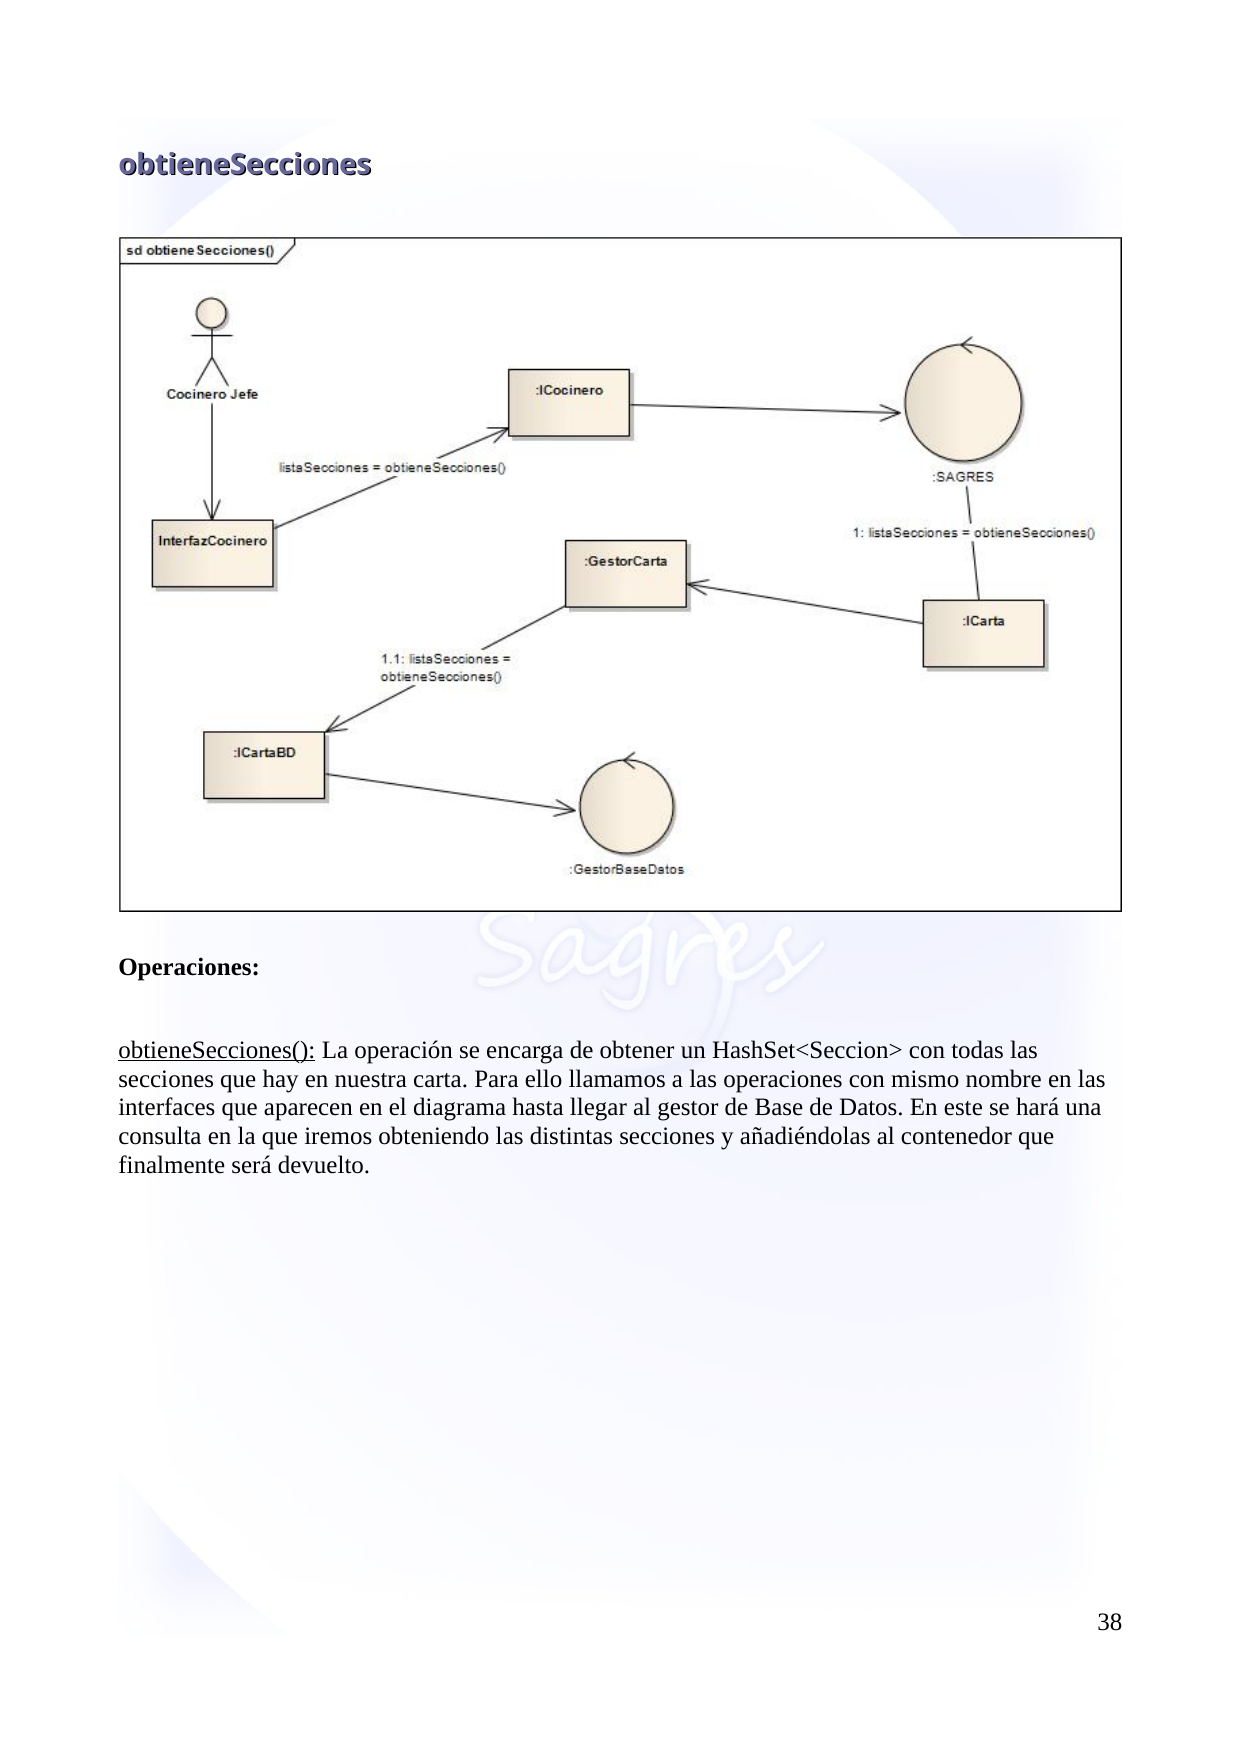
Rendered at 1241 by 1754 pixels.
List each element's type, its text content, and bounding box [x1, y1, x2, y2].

text obtieneSecciones(): La operación se encarga de obtener un HashSet<Seccion> con todas las secciones que hay en nuestra carta. Para ello llamamos a las operaciones con mismo nombre en las interfaces que aparecen en el diagrama hasta llegar al gestor de Base de Datos. En este se hará una consulta en la que iremos obteniendo las distintas secciones y añadiéndolas al contenedor que finalmente será devuelto. [118, 1035, 1122, 1179]
picture [118, 981, 1122, 1035]
text Operaciones: [118, 952, 1122, 981]
picture [118, 1179, 1122, 1636]
picture [118, 183, 1122, 952]
subtitle obtieneSecciones [118, 143, 1122, 183]
picture [118, 118, 1122, 143]
